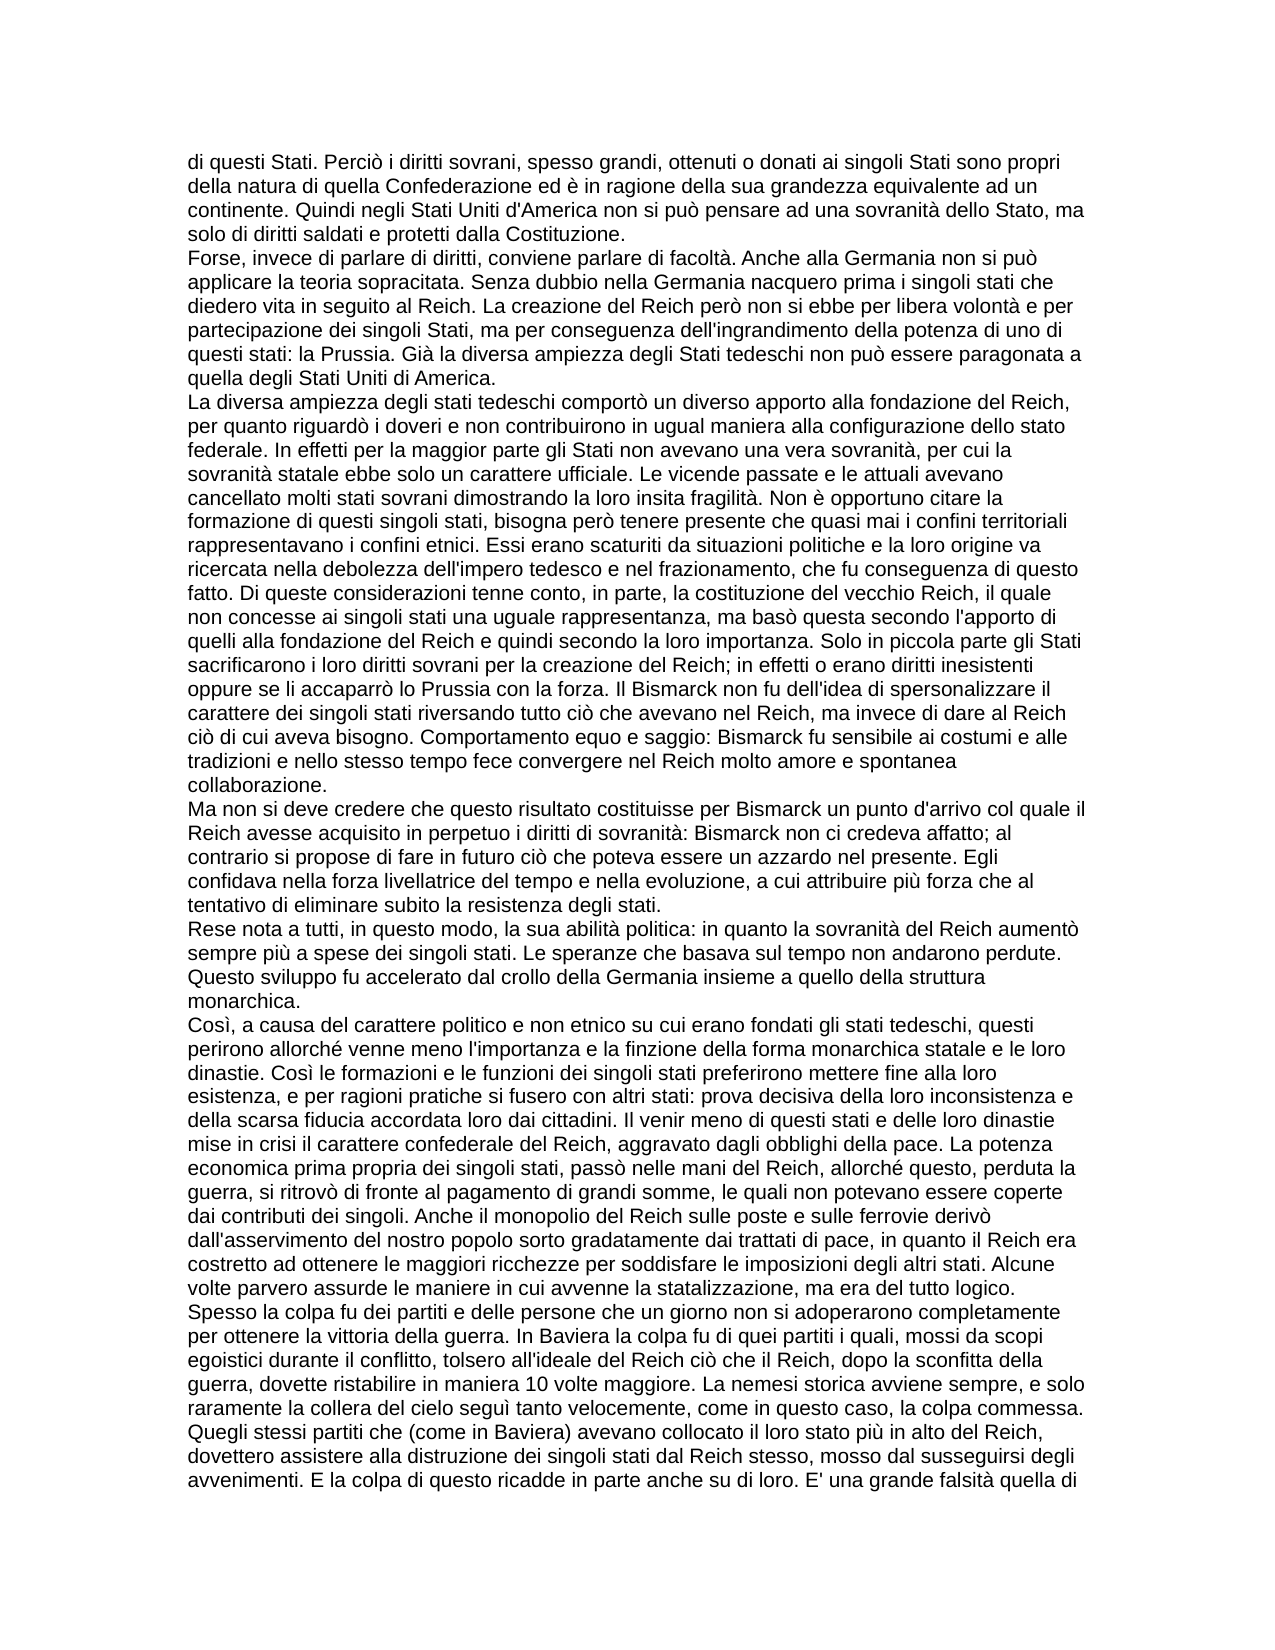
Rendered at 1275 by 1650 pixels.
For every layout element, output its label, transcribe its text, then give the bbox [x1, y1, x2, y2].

text La diversa ampiezza degli stati tedeschi comportò un diverso apporto alla fondazione del Reich, per quanto riguardò i doveri e non contribuirono in ugual maniera alla configurazione dello stato federale. In effetti per la maggior parte gli Stati non avevano una vera sovranità, per cui la sovranità statale ebbe solo un carattere ufficiale. Le vicende passate e le attuali avevano cancellato molti stati sovrani dimostrando la loro insita fragilità. Non è opportuno citare la formazione di questi singoli stati, bisogna però tenere presente che quasi mai i confini territoriali rappresentavano i confini etnici. Essi erano scaturiti da situazioni politiche e la loro origine va ricercata nella debolezza dell'impero tedesco e nel frazionamento, che fu conseguenza di questo fatto. Di queste considerazioni tenne conto, in parte, la costituzione del vecchio Reich, il quale non concesse ai singoli stati una uguale rappresentanza, ma basò questa secondo l'apporto di quelli alla fondazione del Reich e quindi secondo la loro importanza. Solo in piccola parte gli Stati sacrificarono i loro diritti sovrani per la creazione del Reich; in effetti o erano diritti inesistenti oppure se li accaparrò lo Prussia con la forza. Il Bismarck non fu dell'idea di spersonalizzare il carattere dei singoli stati riversando tutto ciò che avevano nel Reich, ma invece di dare al Reich ciò di cui aveva bisogno. Comportamento equo e saggio: Bismarck fu sensibile ai costumi e alle tradizioni e nello stesso tempo fece convergere nel Reich molto amore e spontanea collaborazione. [187, 389, 1087, 797]
text Spesso la colpa fu dei partiti e delle persone che un giorno non si adoperarono completamente per ottenere la vittoria della guerra. In Baviera la colpa fu di quei partiti i quali, mossi da scopi egoistici durante il conflitto, tolsero all'ideale del Reich ciò che il Reich, dopo la sconfitta della guerra, dovette ristabilire in maniera 10 volte maggiore. La nemesi storica avviene sempre, e solo raramente la collera del cielo seguì tanto velocemente, come in questo caso, la colpa commessa. Quegli stessi partiti che (come in Baviera) avevano collocato il loro stato più in alto del Reich, dovettero assistere alla distruzione dei singoli stati dal Reich stesso, mosso dal susseguirsi degli avvenimenti. E la colpa di questo ricadde in parte anche su di loro. E' una grande falsità quella di [187, 1300, 1087, 1492]
text Così, a causa del carattere politico e non etnico su cui erano fondati gli stati tedeschi, questi perirono allorché venne meno l'importanza e la finzione della forma monarchica statale e le loro dinastie. Così le formazioni e le funzioni dei singoli stati preferirono mettere fine alla loro esistenza, e per ragioni pratiche si fusero con altri stati: prova decisiva della loro inconsistenza e della scarsa fiducia accordata loro dai cittadini. Il venir meno di questi stati e delle loro dinastie mise in crisi il carattere confederale del Reich, aggravato dagli obblighi della pace. La potenza economica prima propria dei singoli stati, passò nelle mani del Reich, allorché questo, perduta la guerra, si ritrovò di fronte al pagamento di grandi somme, le quali non potevano essere coperte dai contributi dei singoli. Anche il monopolio del Reich sulle poste e sulle ferrovie derivò dall'asservimento del nostro popolo sorto gradatamente dai trattati di pace, in quanto il Reich era costretto ad ottenere le maggiori ricchezze per soddisfare le imposizioni degli altri stati. Alcune volte parvero assurde le maniere in cui avvenne la statalizzazione, ma era del tutto logico. [187, 1012, 1087, 1300]
text di questi Stati. Perciò i diritti sovrani, spesso grandi, ottenuti o donati ai singoli Stati sono propri della natura di quella Confederazione ed è in ragione della sua grandezza equivalente ad un continente. Quindi negli Stati Uniti d'America non si può pensare ad una sovranità dello Stato, ma solo di diritti saldati e protetti dalla Costituzione. [187, 150, 1087, 246]
text Forse, invece di parlare di diritti, conviene parlare di facoltà. Anche alla Germania non si può applicare la teoria sopracitata. Senza dubbio nella Germania nacquero prima i singoli stati che diedero vita in seguito al Reich. La creazione del Reich però non si ebbe per libera volontà e per partecipazione dei singoli Stati, ma per conseguenza dell'ingrandimento della potenza di uno di questi stati: la Prussia. Già la diversa ampiezza degli Stati tedeschi non può essere paragonata a quella degli Stati Uniti di America. [187, 246, 1087, 389]
text Rese nota a tutti, in questo modo, la sua abilità politica: in quanto la sovranità del Reich aumentò sempre più a spese dei singoli stati. Le speranze che basava sul tempo non andarono perdute. Questo sviluppo fu accelerato dal crollo della Germania insieme a quello della struttura monarchica. [187, 917, 1087, 1012]
text Ma non si deve credere che questo risultato costituisse per Bismarck un punto d'arrivo col quale il Reich avesse acquisito in perpetuo i diritti di sovranità: Bismarck non ci credeva affatto; al contrario si propose di fare in futuro ciò che poteva essere un azzardo nel presente. Egli confidava nella forza livellatrice del tempo e nella evoluzione, a cui attribuire più forza che al tentativo di eliminare subito la resistenza degli stati. [187, 797, 1087, 917]
